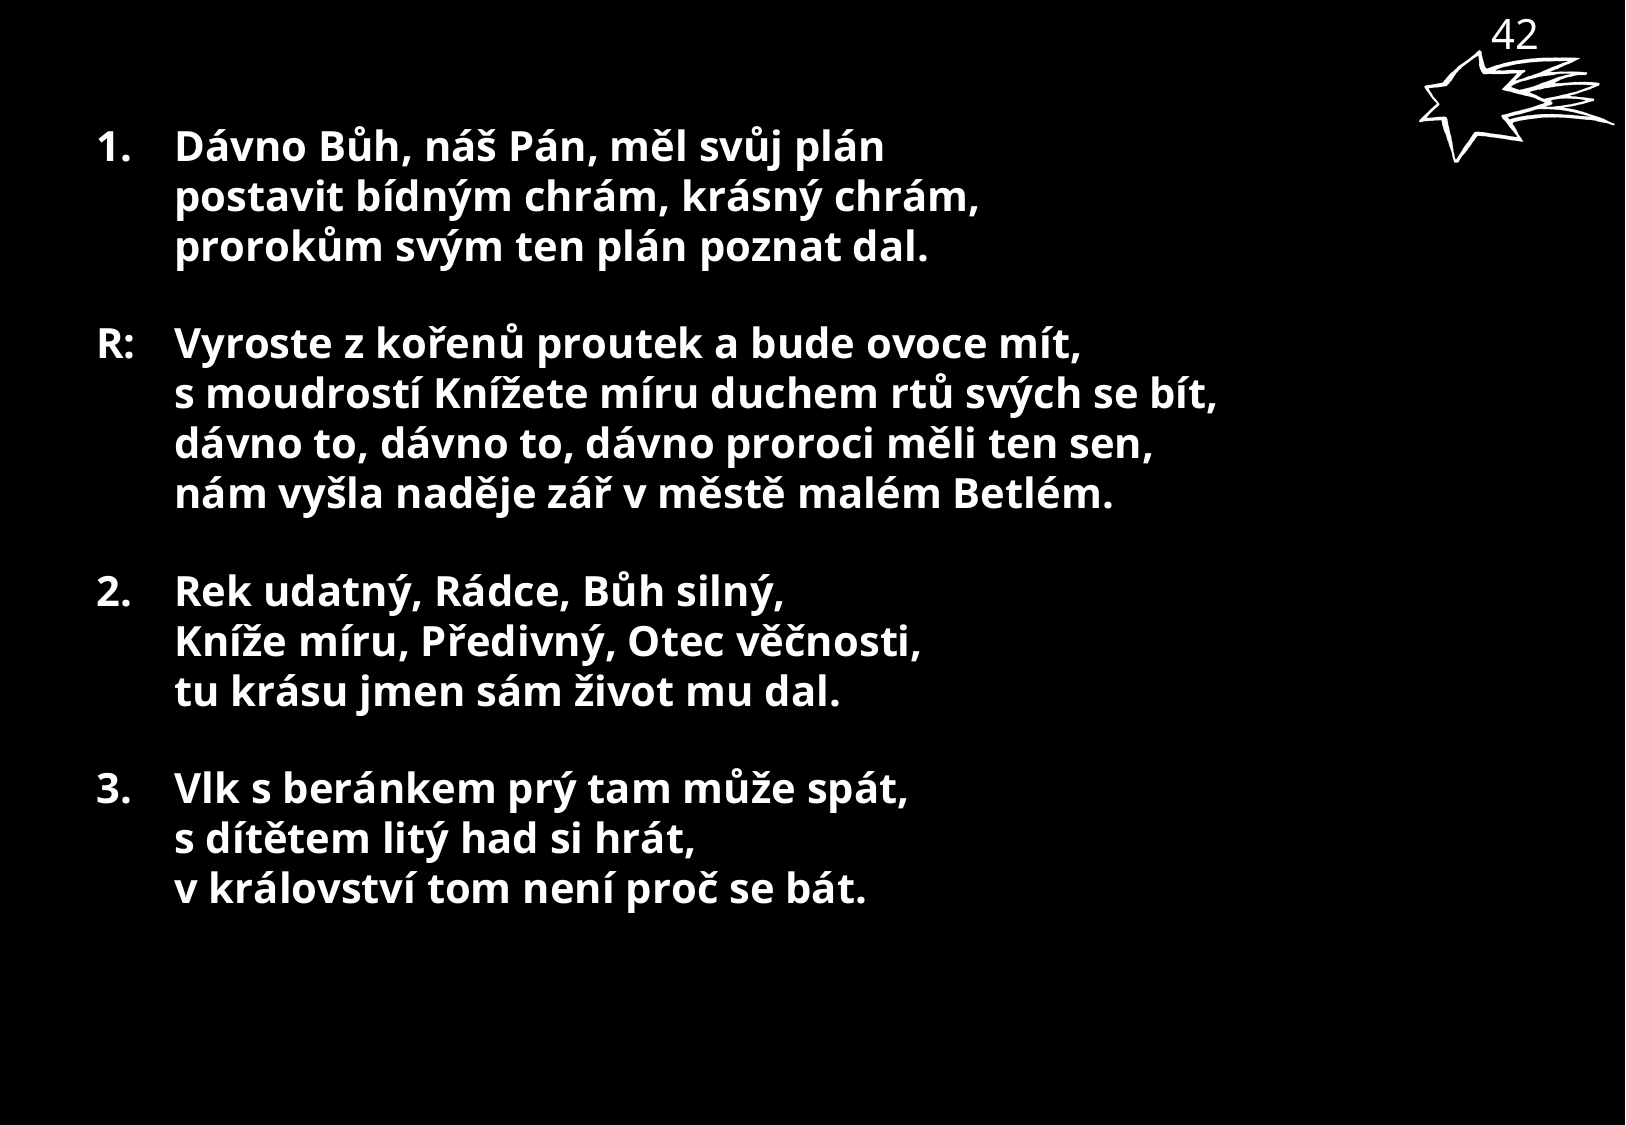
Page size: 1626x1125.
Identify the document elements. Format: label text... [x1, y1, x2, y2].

list Dávno Bůh, náš Pán, měl svůj plán postavit bídným chrám, krásný chrám, prorokům svým ten plán poznat dal. R: Vyroste z kořenů proutek a bude ovoce mít, s moudrostí Knížete míru duchem rtů svých se bít, dávno to, dávno to, dávno proroci měli ten sen, nám vyšla naděje zář v městě malém Betlém. Rek udatný, Rádce, Bůh silný, Kníže míru, Předivný, Otec věčnosti, tu krásu jmen sám život mu dal. Vlk s beránkem prý tam může spát, s dítětem litý had si hrát, v království tom není proč se bát. [81, 112, 1544, 1101]
text_box 42 [1405, 0, 1626, 66]
